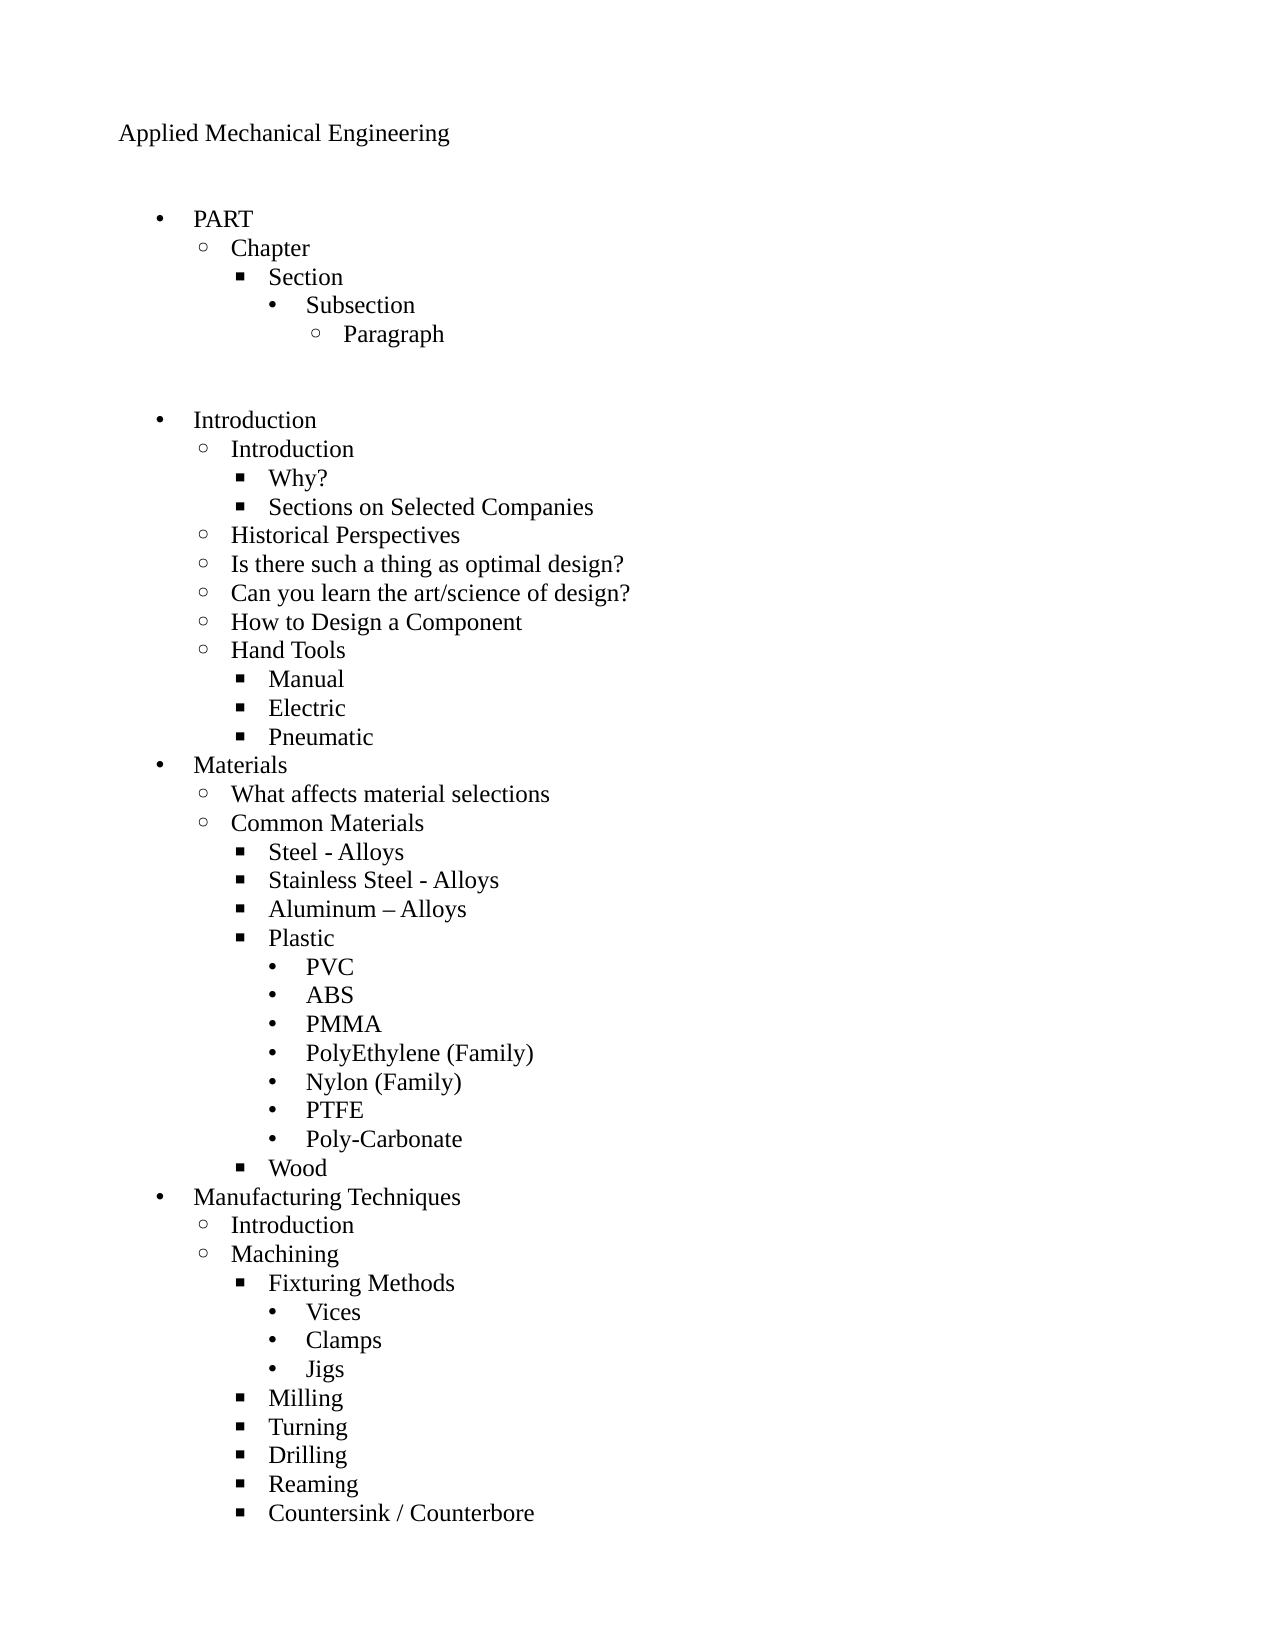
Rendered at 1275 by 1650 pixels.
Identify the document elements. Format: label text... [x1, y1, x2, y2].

list Sections on Selected Companies [231, 492, 1157, 521]
list PART [156, 204, 1157, 233]
list Drilling [231, 1441, 1157, 1469]
list Poly-Carbonate [268, 1124, 1157, 1153]
list Why? [231, 463, 1157, 492]
list Is there such a thing as optimal design? [193, 549, 1157, 578]
list Plastic [231, 923, 1157, 952]
list Manual [231, 664, 1157, 693]
list Paragraph [306, 319, 1157, 348]
list Introduction [193, 1211, 1157, 1239]
list Steel - Alloys [231, 837, 1157, 866]
list PVC [268, 952, 1157, 981]
list Subsection [268, 291, 1157, 319]
list Turning [231, 1412, 1157, 1441]
list Electric [231, 693, 1157, 722]
list Pneumatic [231, 722, 1157, 751]
text Applied Mechanical Engineering [118, 118, 1157, 147]
list Countersink / Counterbore [231, 1498, 1157, 1527]
list Common Materials [193, 808, 1157, 837]
list Milling [231, 1383, 1157, 1412]
list Reaming [231, 1469, 1157, 1498]
list Aluminum – Alloys [231, 894, 1157, 923]
list Historical Perspectives [193, 521, 1157, 549]
list Introduction [193, 434, 1157, 463]
list Clamps [268, 1326, 1157, 1354]
list Hand Tools [193, 636, 1157, 664]
list Manufacturing Techniques [156, 1182, 1157, 1211]
list Section [231, 262, 1157, 291]
list How to Design a Component [193, 607, 1157, 636]
list Introduction [156, 406, 1157, 434]
list ABS [268, 981, 1157, 1009]
list Wood [231, 1153, 1157, 1182]
list What affects material selections [193, 779, 1157, 808]
list Vices [268, 1297, 1157, 1326]
list PTFE [268, 1096, 1157, 1124]
list PolyEthylene (Family) [268, 1038, 1157, 1067]
list Fixturing Methods [231, 1268, 1157, 1297]
list Machining [193, 1239, 1157, 1268]
list PMMA [268, 1009, 1157, 1038]
list Chapter [193, 233, 1157, 262]
list Materials [156, 751, 1157, 779]
list Jigs [268, 1354, 1157, 1383]
list Nylon (Family) [268, 1067, 1157, 1096]
list Stainless Steel - Alloys [231, 866, 1157, 894]
list Can you learn the art/science of design? [193, 578, 1157, 607]
